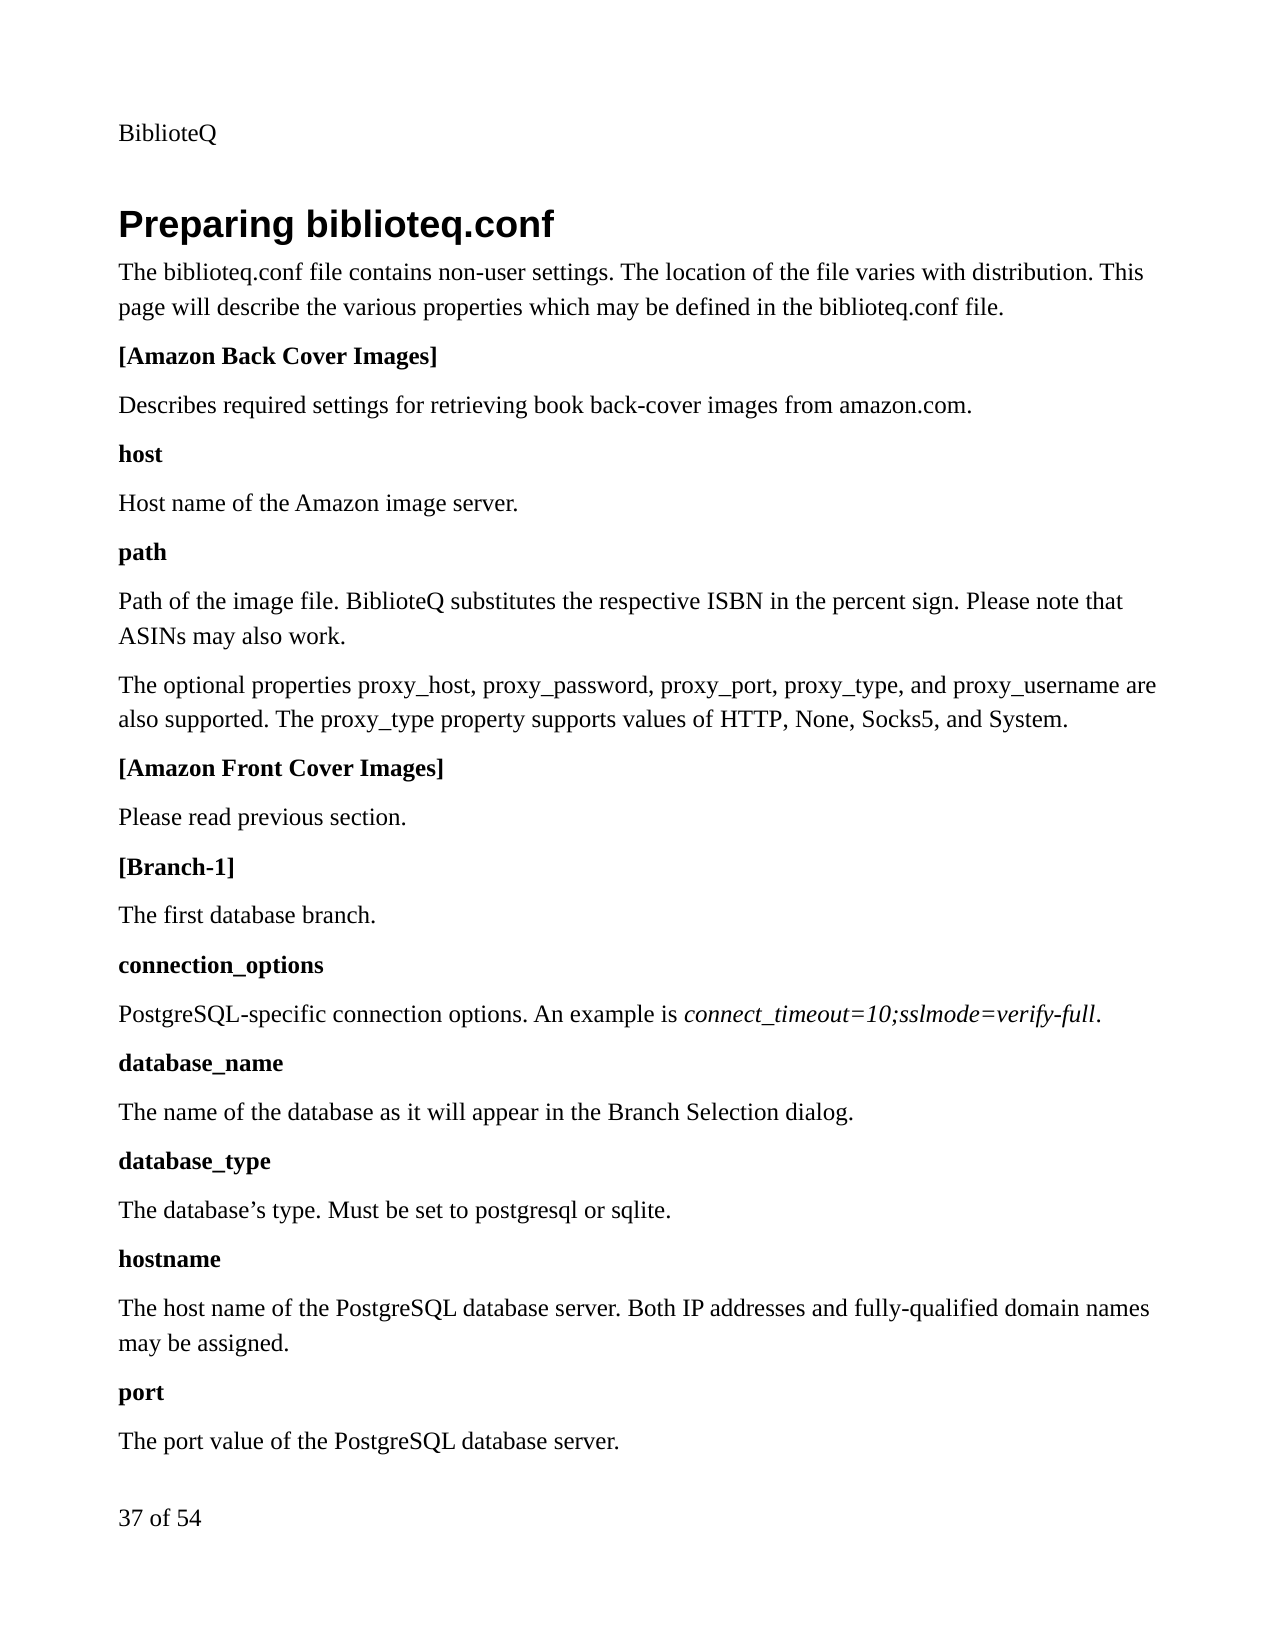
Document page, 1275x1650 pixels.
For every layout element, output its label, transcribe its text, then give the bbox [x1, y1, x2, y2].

text Host name of the Amazon image server. [118, 488, 1157, 517]
text The first database branch. [118, 901, 1157, 929]
text connection_options [118, 950, 1157, 978]
text Please read previous section. [118, 802, 1157, 831]
text Describes required settings for retrieving book back-cover images from amazon.com. [118, 390, 1157, 419]
text The biblioteq.conf file contains non-user settings. The location of the file varies with distribution. This page will describe the various properties which may be defined in the biblioteq.conf file. [118, 257, 1157, 321]
text [Branch-1] [118, 852, 1157, 880]
text path [118, 537, 1157, 566]
text The database’s type. Must be set to postgresql or sqlite. [118, 1195, 1157, 1224]
text port [118, 1377, 1157, 1405]
text PostgreSQL-specific connection options. An example is connect_timeout=10;sslmode=verify-full. [118, 999, 1157, 1027]
text The name of the database as it will appear in the Branch Selection dialog. [118, 1097, 1157, 1126]
text The port value of the PostgreSQL database server. [118, 1426, 1157, 1454]
text database_name [118, 1048, 1157, 1077]
text The host name of the PostgreSQL database server. Both IP addresses and fully-qualified domain names may be assigned. [118, 1293, 1157, 1356]
text [Amazon Front Cover Images] [118, 753, 1157, 782]
text Path of the image file. BiblioteQ substitutes the respective ISBN in the percent sign. Please note that ASINs may also work. [118, 586, 1157, 649]
text The optional properties proxy_host, proxy_password, proxy_port, proxy_type, and proxy_username are also supported. The proxy_type property supports values of HTTP, None, Socks5, and System. [118, 670, 1157, 733]
subtitle Preparing biblioteq.conf [118, 201, 1157, 245]
text host [118, 439, 1157, 468]
text [Amazon Back Cover Images] [118, 341, 1157, 370]
text hostname [118, 1244, 1157, 1273]
text database_type [118, 1146, 1157, 1175]
